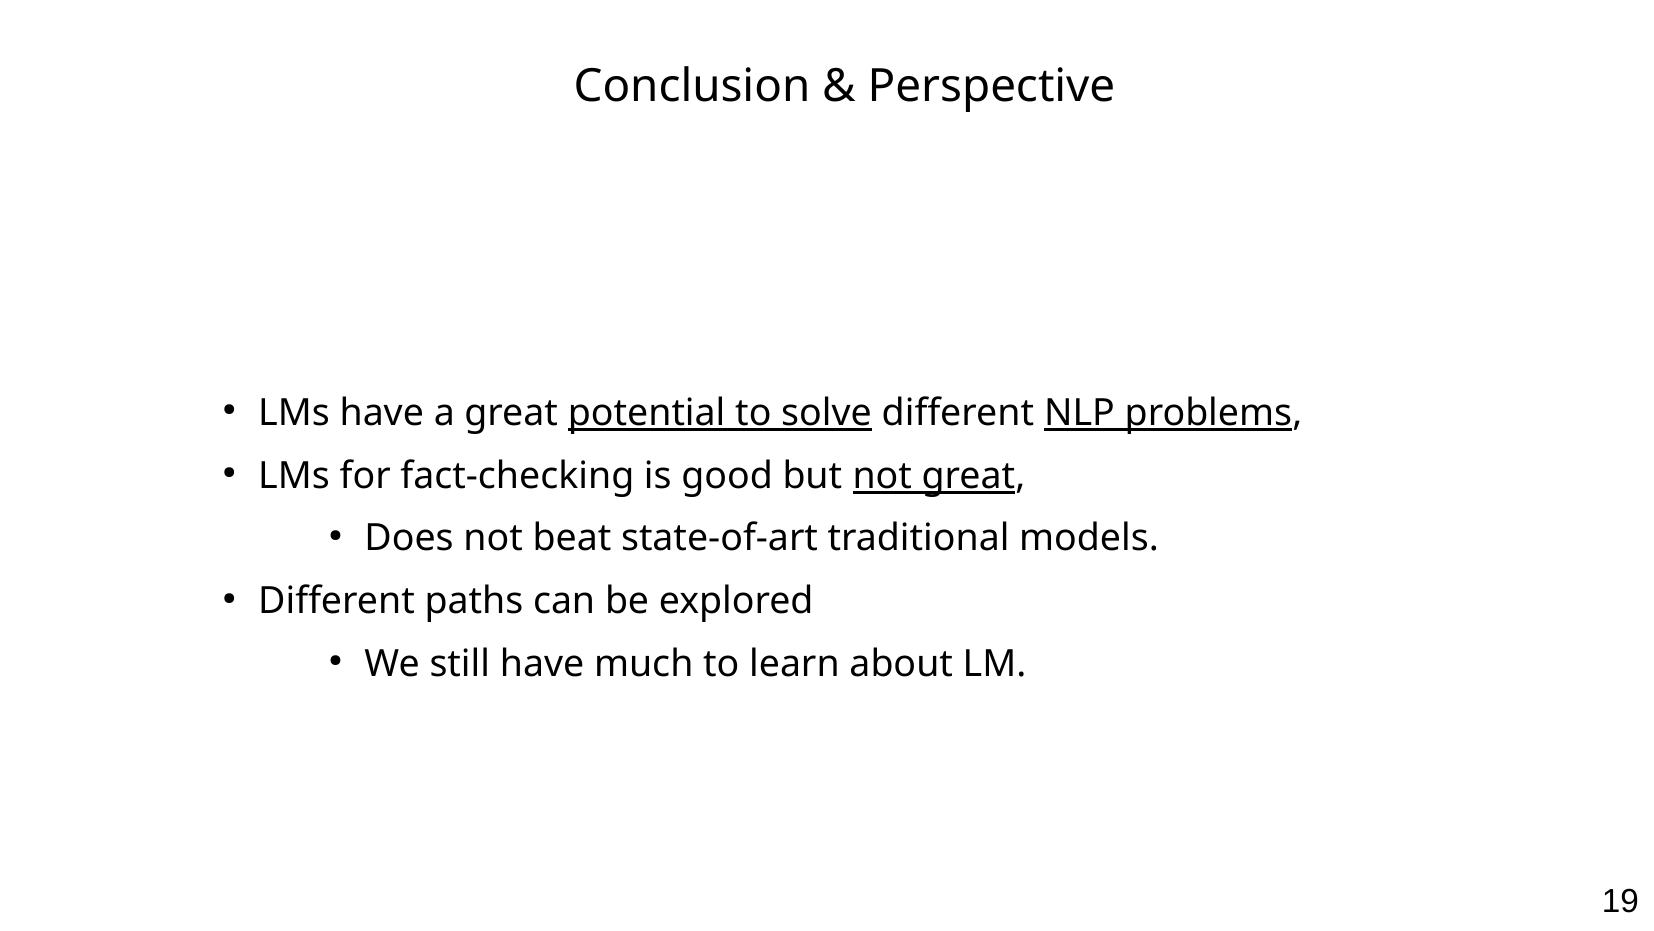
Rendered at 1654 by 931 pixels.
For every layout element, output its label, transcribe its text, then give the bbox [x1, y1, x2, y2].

text_box LMs have a great potential to solve different NLP problems, LMs for fact-checking is good but not great, Does not beat state-of-art traditional models. Different paths can be explored We still have much to learn about LM. [207, 315, 1446, 697]
text_box Conclusion & Perspective [376, 45, 1277, 123]
text_box [1024, 874, 1654, 931]
